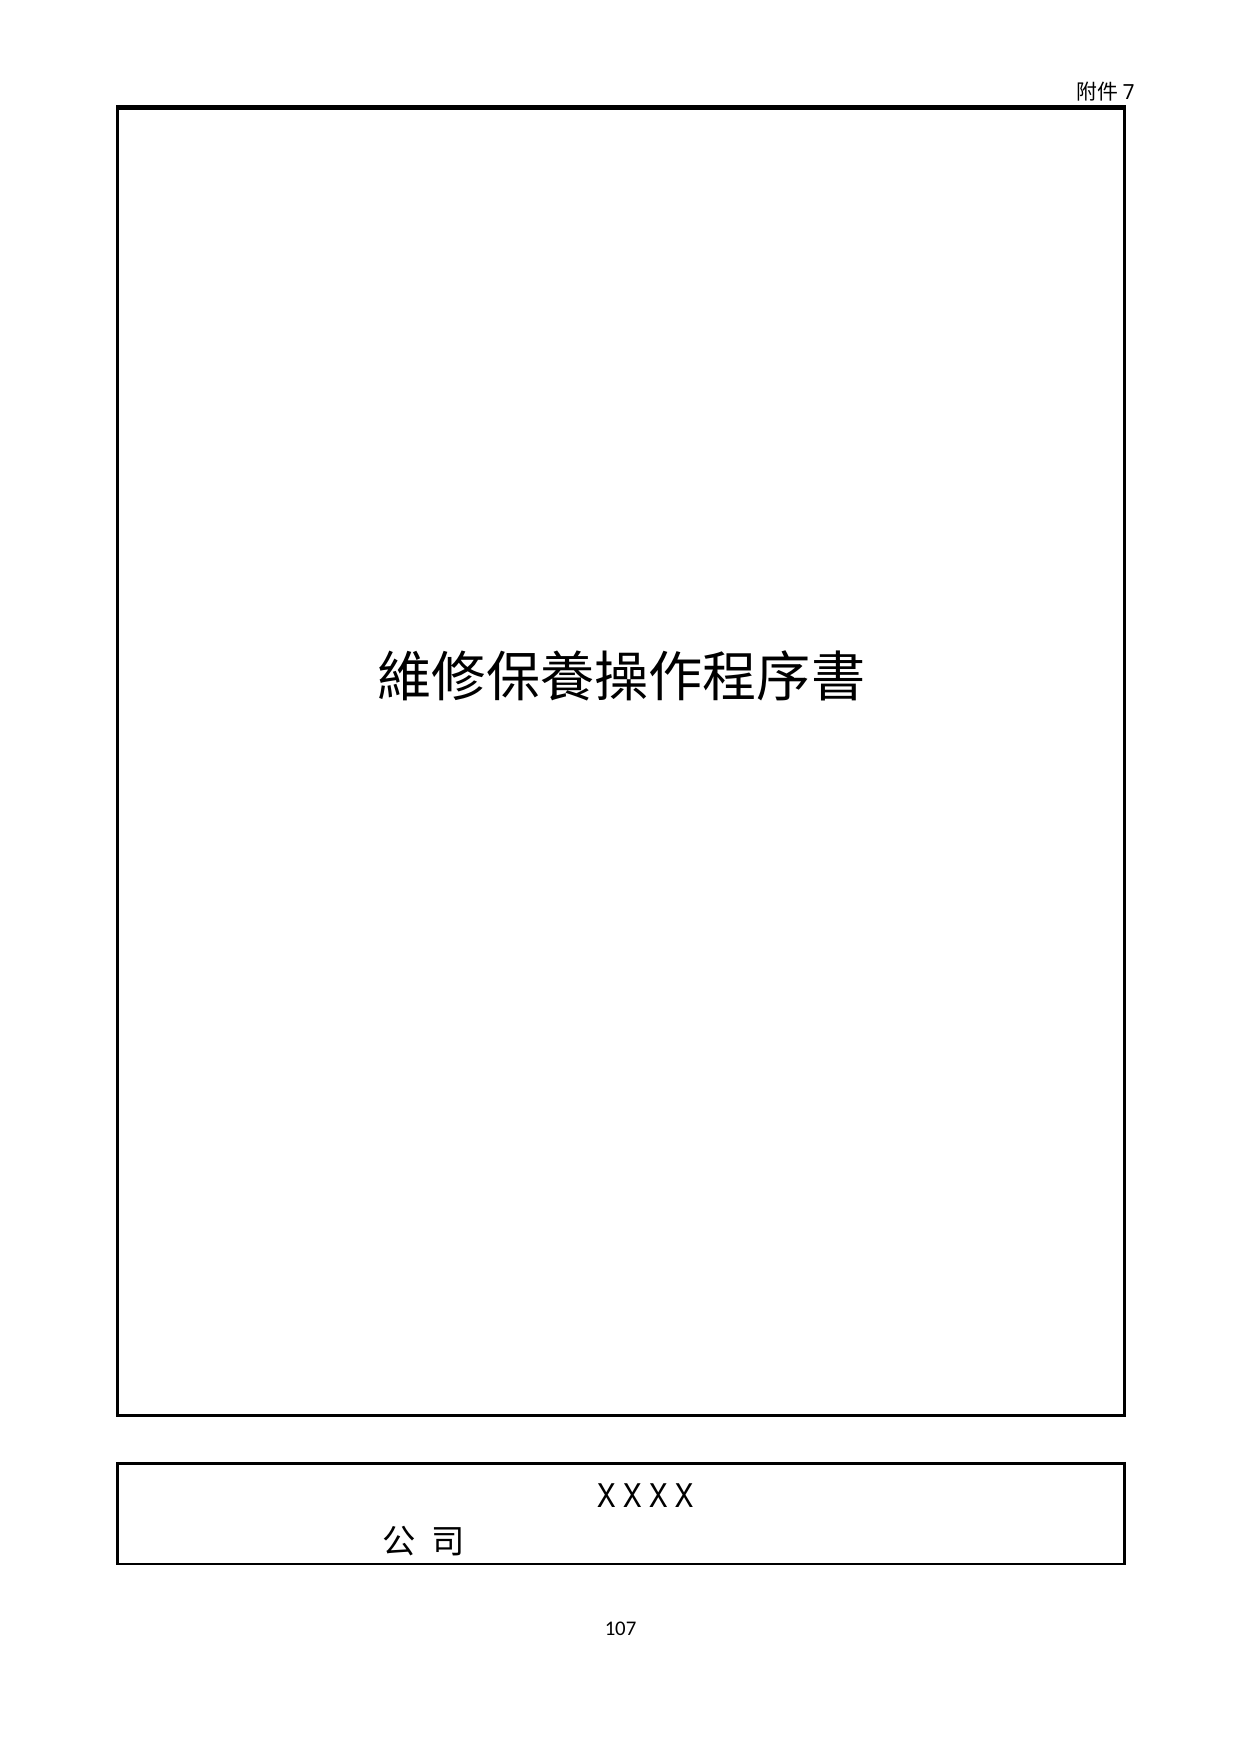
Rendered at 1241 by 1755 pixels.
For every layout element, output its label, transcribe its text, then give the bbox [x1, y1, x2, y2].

table_header XXXX 公 司 [119, 1465, 1123, 1563]
table_cell 維修保養操作程序書 [119, 110, 1123, 1414]
